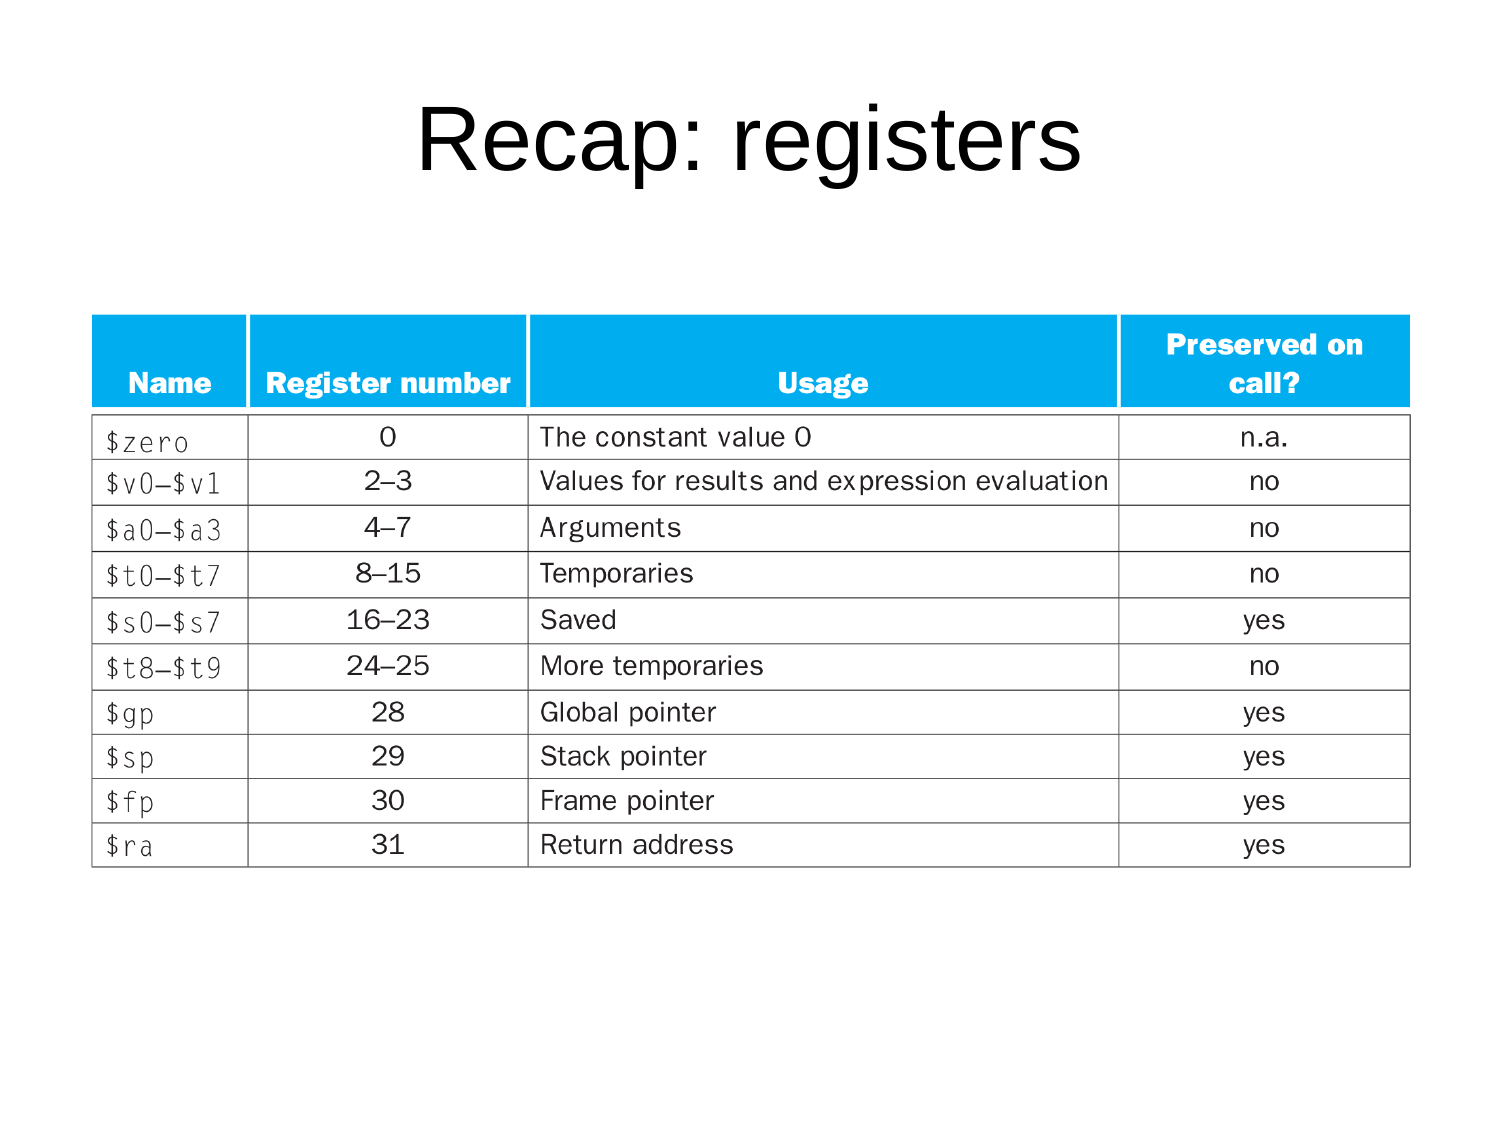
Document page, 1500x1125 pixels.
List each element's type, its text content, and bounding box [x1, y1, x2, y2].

title Recap: registers [75, 44, 1425, 233]
picture [74, 294, 1425, 885]
